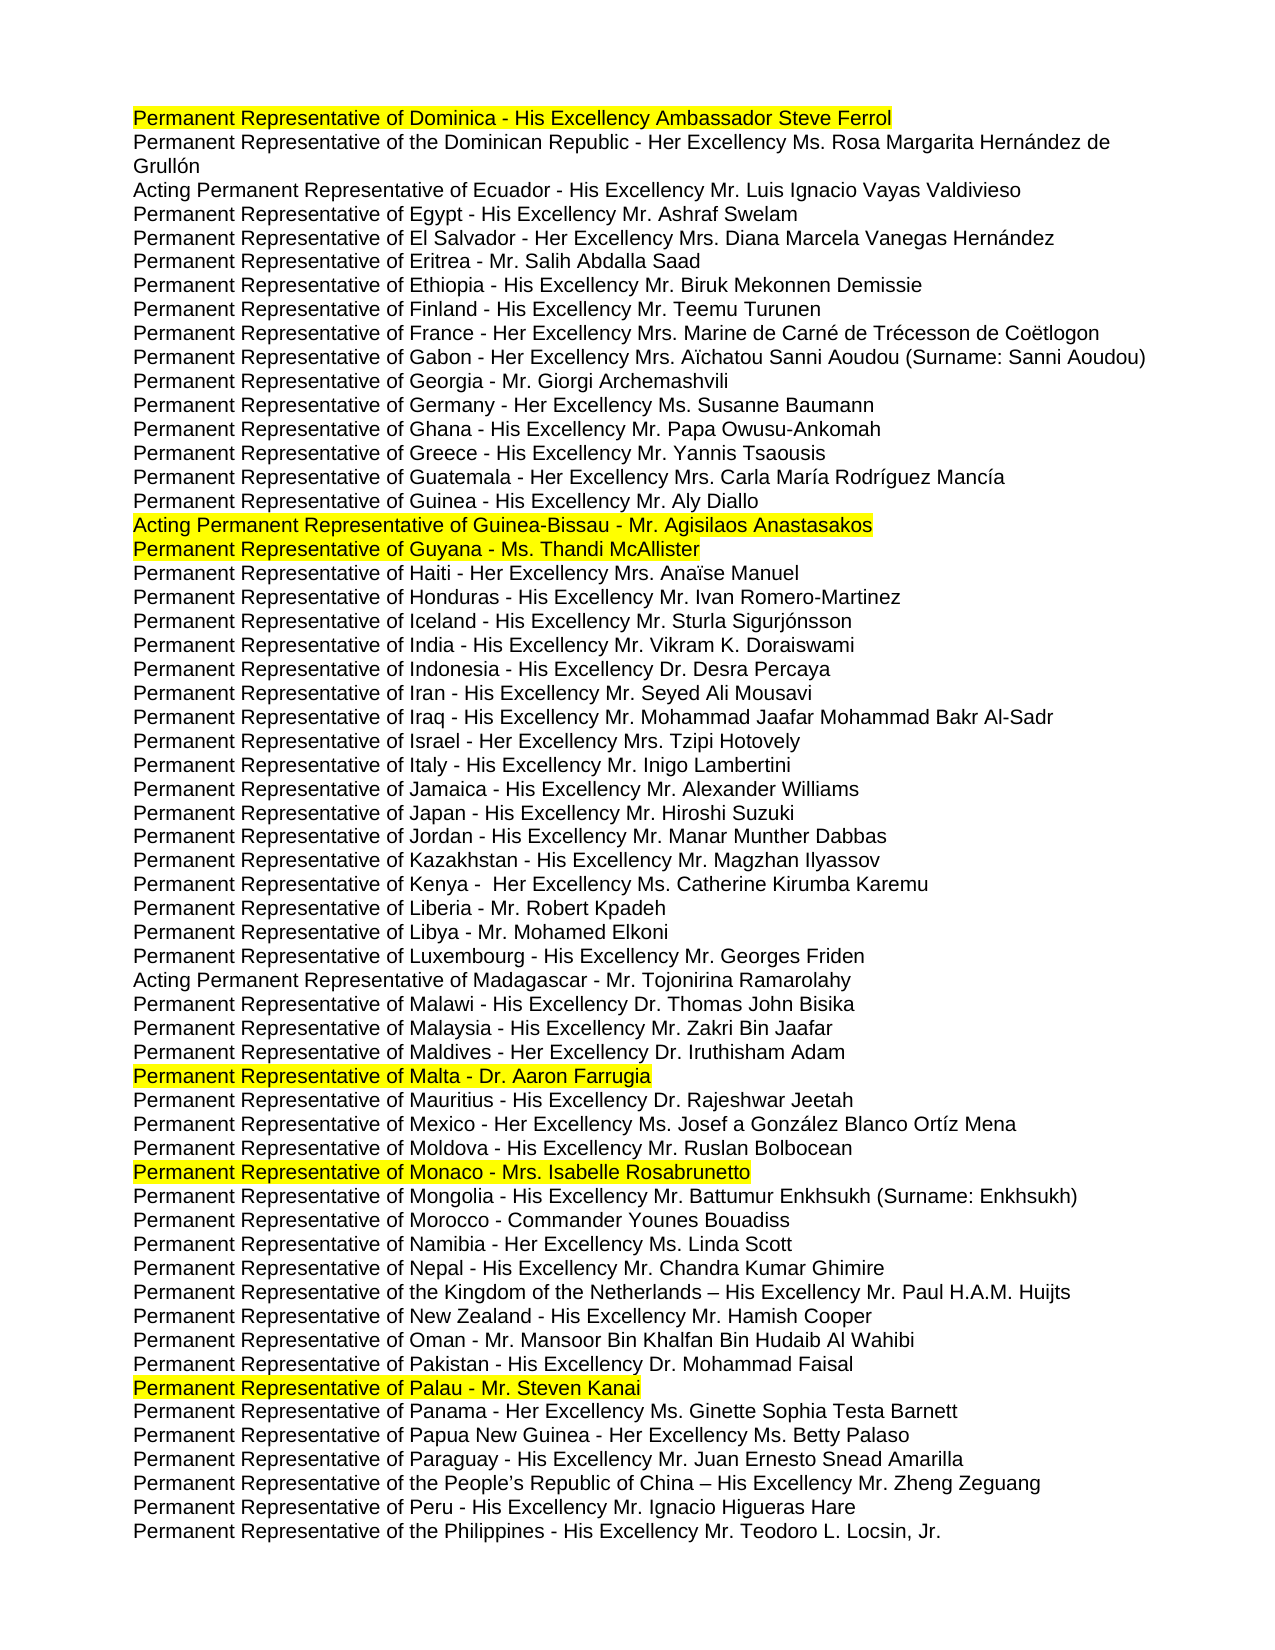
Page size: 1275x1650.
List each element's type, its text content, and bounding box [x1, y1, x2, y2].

text Permanent Representative of Dominica - His Excellency Ambassador Steve Ferrol Permanent Representative of the Dominican Republic - Her Excellency Ms. Rosa Margarita Hernández de Grullón Acting Permanent Representative of Ecuador - His Excellency Mr. Luis Ignacio Vayas Valdivieso Permanent Representative of Egypt - His Excellency Mr. Ashraf Swelam Permanent Representative of El Salvador - Her Excellency Mrs. Diana Marcela Vanegas Hernández Permanent Representative of Eritrea - Mr. Salih Abdalla Saad Permanent Representative of Ethiopia - His Excellency Mr. Biruk Mekonnen Demissie Permanent Representative of Finland - His Excellency Mr. Teemu Turunen Permanent Representative of France - Her Excellency Mrs. Marine de Carné de Trécesson de Coëtlogon Permanent Representative of Gabon - Her Excellency Mrs. Aïchatou Sanni Aoudou (Surname: Sanni Aoudou) Permanent Representative of Georgia - Mr. Giorgi Archemashvili Permanent Representative of Germany - Her Excellency Ms. Susanne Baumann Permanent Representative of Ghana - His Excellency Mr. Papa Owusu-Ankomah Permanent Representative of Greece - His Excellency Mr. Yannis Tsaousis Permanent Representative of Guatemala - Her Excellency Mrs. Carla María Rodríguez Mancía Permanent Representative of Guinea - His Excellency Mr. Aly Diallo Acting Permanent Representative of Guinea-Bissau - Mr. Agisilaos Anastasakos Permanent Representative of Guyana - Ms. Thandi McAllister Permanent Representative of Haiti - Her Excellency Mrs. Anaïse Manuel Permanent Representative of Honduras - His Excellency Mr. Ivan Romero-Martinez Permanent Representative of Iceland - His Excellency Mr. Sturla Sigurjónsson Permanent Representative of India - His Excellency Mr. Vikram K. Doraiswami Permanent Representative of Indonesia - His Excellency Dr. Desra Percaya Permanent Representative of Iran - His Excellency Mr. Seyed Ali Mousavi Permanent Representative of Iraq - His Excellency Mr. Mohammad Jaafar Mohammad Bakr Al-Sadr Permanent Representative of Israel - Her Excellency Mrs. Tzipi Hotovely Permanent Representative of Italy - His Excellency Mr. Inigo Lambertini Permanent Representative of Jamaica - His Excellency Mr. Alexander Williams Permanent Representative of Japan - His Excellency Mr. Hiroshi Suzuki Permanent Representative of Jordan - His Excellency Mr. Manar Munther Dabbas Permanent Representative of Kazakhstan - His Excellency Mr. Magzhan Ilyassov Permanent Representative of Kenya - Her Excellency Ms. Catherine Kirumba Karemu Permanent Representative of Liberia - Mr. Robert Kpadeh Permanent Representative of Libya - Mr. Mohamed Elkoni Permanent Representative of Luxembourg - His Excellency Mr. Georges Friden Acting Permanent Representative of Madagascar - Mr. Tojonirina Ramarolahy Permanent Representative of Malawi - His Excellency Dr. Thomas John Bisika Permanent Representative of Malaysia - His Excellency Mr. Zakri Bin Jaafar Permanent Representative of Maldives - Her Excellency Dr. Iruthisham Adam Permanent Representative of Malta - Dr. Aaron Farrugia Permanent Representative of Mauritius - His Excellency Dr. Rajeshwar Jeetah Permanent Representative of Mexico - Her Excellency Ms. Josef a González Blanco Ortíz Mena Permanent Representative of Moldova - His Excellency Mr. Ruslan Bolbocean Permanent Representative of Monaco - Mrs. Isabelle Rosabrunetto Permanent Representative of Mongolia - His Excellency Mr. Battumur Enkhsukh (Surname: Enkhsukh) Permanent Representative of Morocco - Commander Younes Bouadiss Permanent Representative of Namibia - Her Excellency Ms. Linda Scott Permanent Representative of Nepal - His Excellency Mr. Chandra Kumar Ghimire Permanent Representative of the Kingdom of the Netherlands – His Excellency Mr. Paul H.A.M. Huijts Permanent Representative of New Zealand - His Excellency Mr. Hamish Cooper Permanent Representative of Oman - Mr. Mansoor Bin Khalfan Bin Hudaib Al Wahibi Permanent Representative of Pakistan - His Excellency Dr. Mohammad Faisal Permanent Representative of Palau - Mr. Steven Kanai Permanent Representative of Panama - Her Excellency Ms. Ginette Sophia Testa Barnett Permanent Representative of Papua New Guinea - Her Excellency Ms. Betty Palaso [133, 106, 1181, 1447]
text Permanent Representative of the People’s Republic of China – His Excellency Mr. Zheng Zeguang Permanent Representative of Peru - His Excellency Mr. Ignacio Higueras Hare Permanent Representative of the Philippines - His Excellency Mr. Teodoro L. Locsin, Jr. [133, 1471, 1181, 1543]
text Permanent Representative of Paraguay - His Excellency Mr. Juan Ernesto Snead Amarilla [133, 1447, 1181, 1471]
